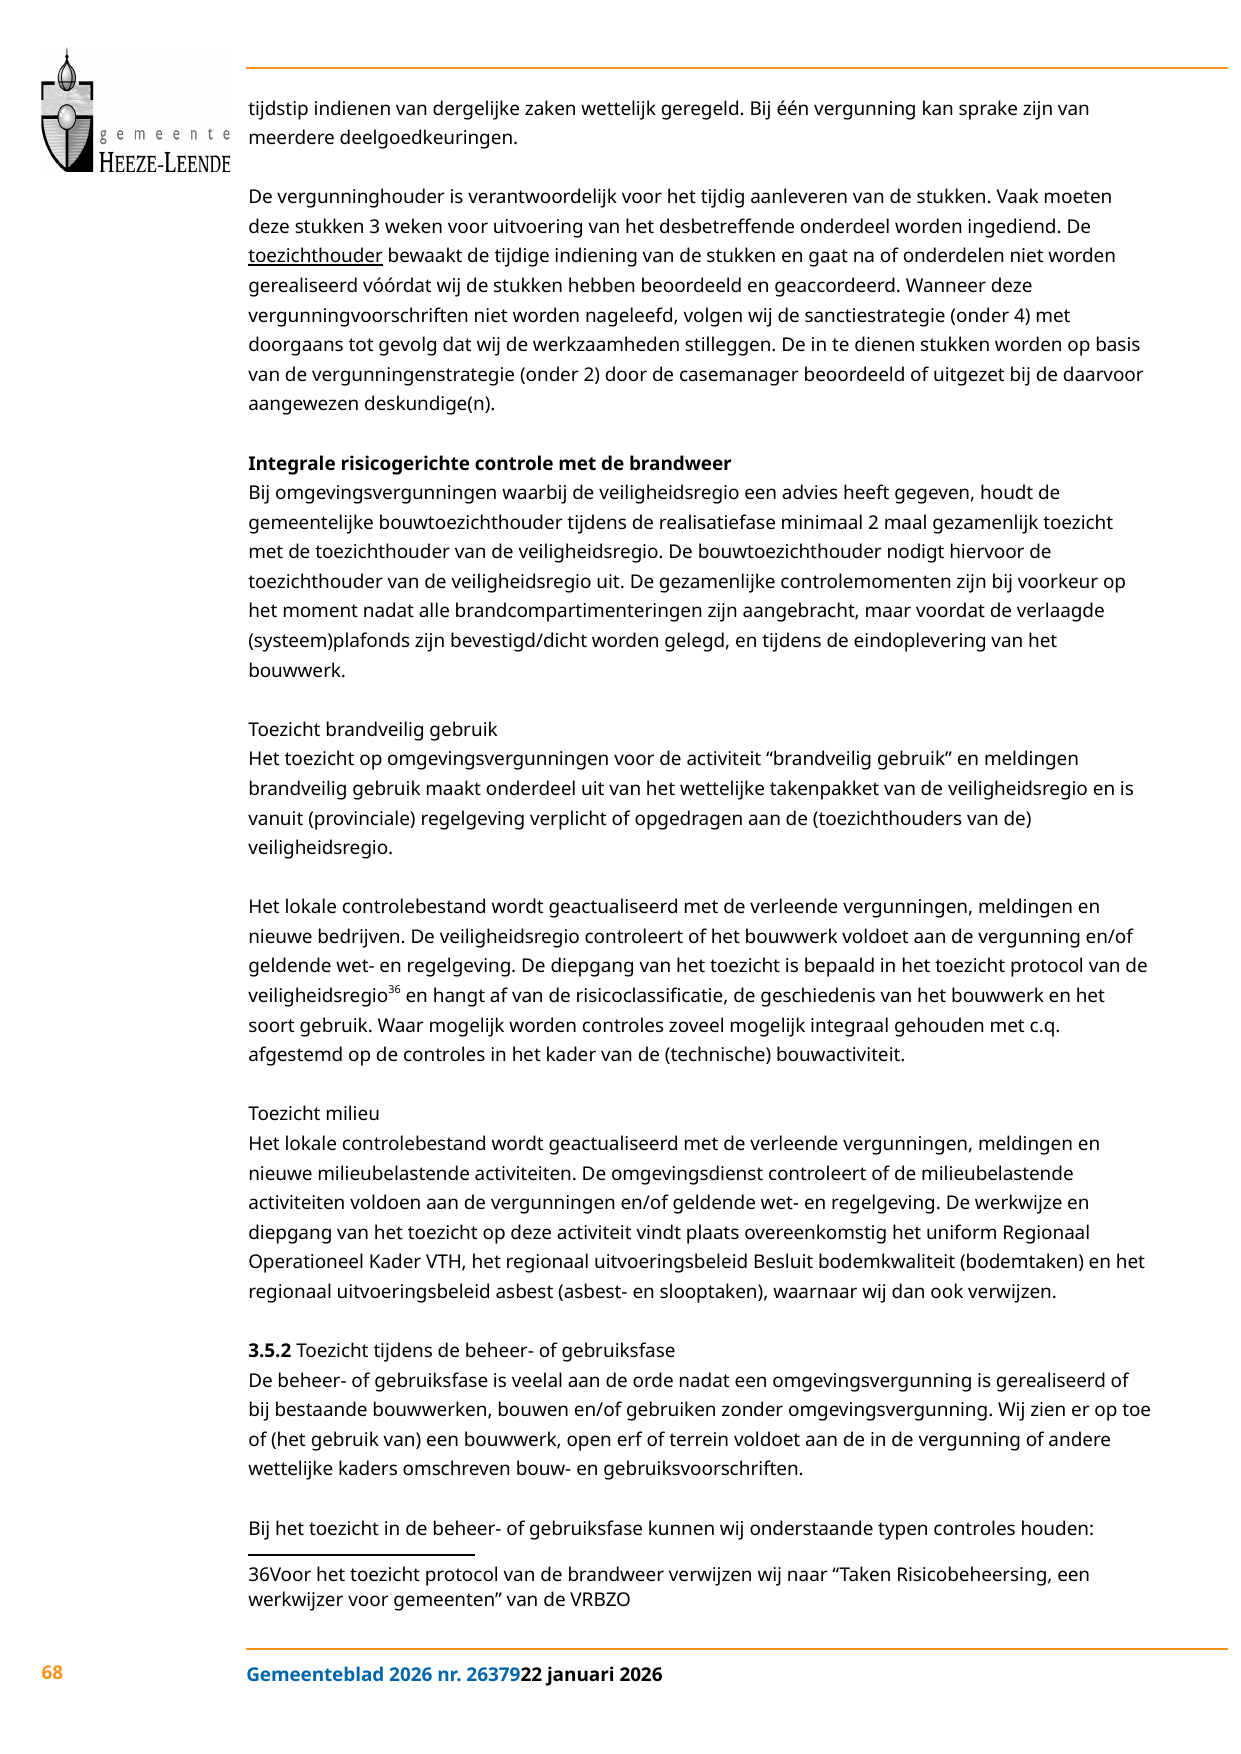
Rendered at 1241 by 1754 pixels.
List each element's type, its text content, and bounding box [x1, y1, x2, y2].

picture [41, 47, 231, 172]
text Toezicht brandveilig gebruik [248, 716, 1152, 742]
text Het lokale controlebestand wordt geactualiseerd met de verleende vergunningen, meldingen en nieuwe milieubelastende activiteiten. De omgevingsdienst controleert of de milieubelastende activiteiten voldoen aan de vergunningen en/of geldende wet- en regelgeving. De werkwijze en diepgang van het toezicht op deze activiteit vindt plaats overeenkomstig het uniform Regionaal Operationeel Kader VTH, het regionaal uitvoeringsbeleid Besluit bodemkwaliteit (bodemtaken) en het regionaal uitvoeringsbeleid asbest (asbest- en slooptaken), waarnaar wij dan ook verwijzen. [248, 1130, 1152, 1304]
text Het lokale controlebestand wordt geactualiseerd met de verleende vergunningen, meldingen en nieuwe bedrijven. De veiligheidsregio controleert of het bouwwerk voldoet aan de vergunning en/of geldende wet- en regelgeving. De diepgang van het toezicht is bepaald in het toezicht protocol van de veiligheidsregio en hangt af van de risicoclassificatie, de geschiedenis van het bouwwerk en het soort gebruik. Waar mogelijk worden controles zoveel mogelijk integraal gehouden met c.q. afgestemd op de controles in het kader van de (technische) bouwactiviteit. [248, 893, 1152, 1067]
text Voor het toezicht protocol van de brandweer verwijzen wij naar “Taken Risicobeheersing, een werkwijzer voor gemeenten” van de VRBZO [248, 1561, 1152, 1612]
text Het toezicht op omgevingsvergunningen voor de activiteit “brandveilig gebruik” en meldingen brandveilig gebruik maakt onderdeel uit van het wettelijke takenpakket van de veiligheidsregio en is vanuit (provinciale) regelgeving verplicht of opgedragen aan de (toezichthouders van de) veiligheidsregio. [248, 746, 1152, 860]
text Toezicht milieu [248, 1101, 1152, 1126]
text Bij omgevingsvergunningen waarbij de veiligheidsregio een advies heeft gegeven, houdt de gemeentelijke bouwtoezichthouder tijdens de realisatiefase minimaal 2 maal gezamenlijk toezicht met de toezichthouder van de veiligheidsregio. De bouwtoezichthouder nodigt hiervoor de toezichthouder van de veiligheidsregio uit. De gezamenlijke controlemomenten zijn bij voorkeur op het moment nadat alle brandcompartimenteringen zijn aangebracht, maar voordat de verlaagde (systeem)plafonds zijn bevestigd/dicht worden gelegd, en tijdens de eindoplevering van het bouwwerk. [248, 479, 1152, 683]
text De beheer- of gebruiksfase is veelal aan de orde nadat een omgevingsvergunning is gerealiseerd of bij bestaande bouwwerken, bouwen en/of gebruiken zonder omgevingsvergunning. Wij zien er op toe of (het gebruik van) een bouwwerk, open erf of terrein voldoet aan de in de vergunning of andere wettelijke kaders omschreven bouw- en gebruiksvoorschriften. [248, 1367, 1152, 1481]
text Bij het toezicht in de beheer- of gebruiksfase kunnen wij onderstaande typen controles houden: [248, 1515, 1152, 1541]
text Integrale risicogerichte controle met de brandweer [248, 450, 1152, 476]
text De vergunninghouder is verantwoordelijk voor het tijdig aanleveren van de stukken. Vaak moeten deze stukken 3 weken voor uitvoering van het desbetreffende onderdeel worden ingediend. De toezichthouder bewaakt de tijdige indiening van de stukken en gaat na of onderdelen niet worden gerealiseerd vóórdat wij de stukken hebben beoordeeld en geaccordeerd. Wanneer deze vergunningvoorschriften niet worden nageleefd, volgen wij de sanctiestrategie (onder 4) met doorgaans tot gevolg dat wij de werkzaamheden stilleggen. De in te dienen stukken worden op basis van de vergunningenstrategie (onder 2) door de casemanager beoordeeld of uitgezet bij de daarvoor aangewezen deskundige(n). [248, 183, 1152, 416]
text 3.5.2 Toezicht tijdens de beheer- of gebruiksfase [248, 1337, 1152, 1363]
text tijdstip indienen van dergelijke zaken wettelijk geregeld. Bij één vergunning kan sprake zijn van meerdere deelgoedkeuringen. [248, 95, 1152, 150]
